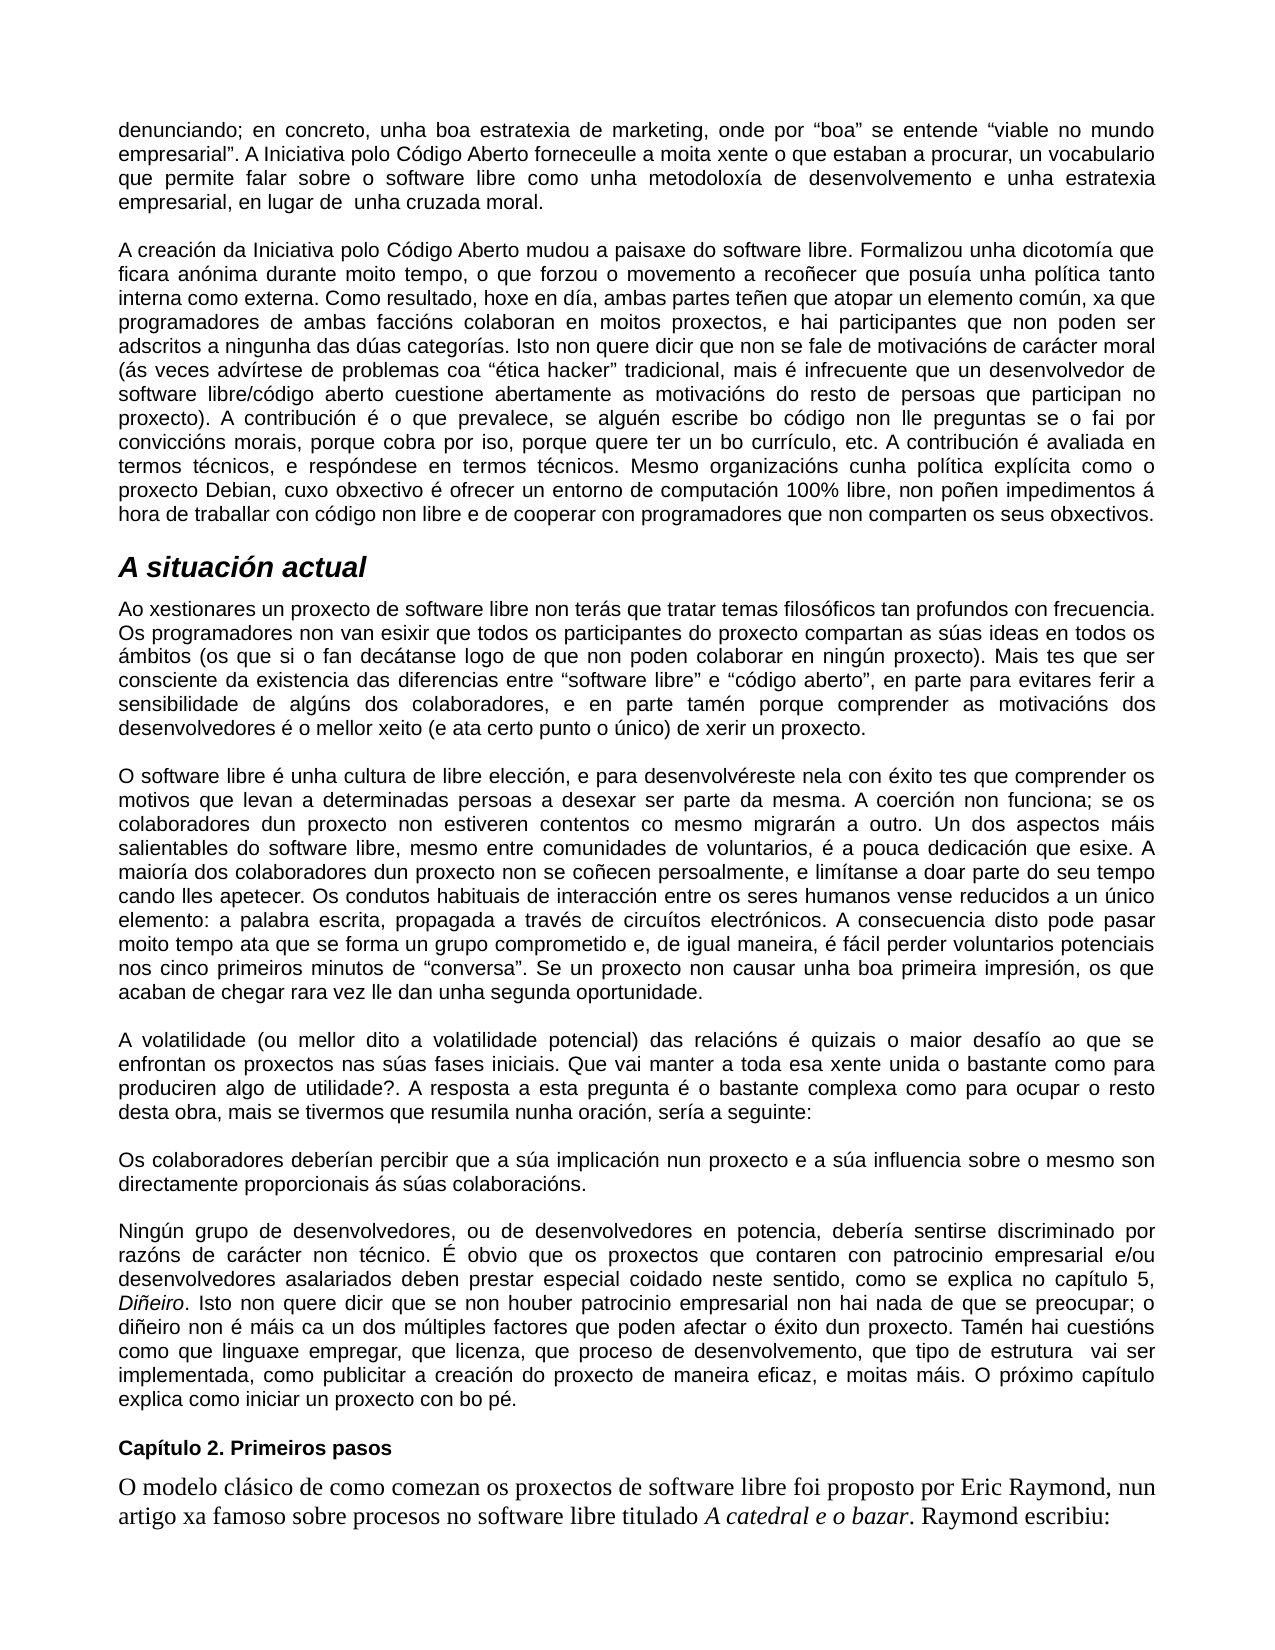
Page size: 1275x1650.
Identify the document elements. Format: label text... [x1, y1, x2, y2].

text Os colaboradores deberían percibir que a súa implicación nun proxecto e a súa influencia sobre o mesmo son directamente proporcionais ás súas colaboracións. [118, 1147, 1157, 1195]
text A creación da Iniciativa polo Código Aberto mudou a paisaxe do software libre. Formalizou unha dicotomía que ficara anónima durante moito tempo, o que forzou o movemento a recoñecer que posuía unha política tanto interna como externa. Como resultado, hoxe en día, ambas partes teñen que atopar un elemento común, xa que programadores de ambas faccións colaboran en moitos proxectos, e hai participantes que non poden ser adscritos a ningunha das dúas categorías. Isto non quere dicir que non se fale de motivacións de carácter moral (ás veces advírtese de problemas coa “ética hacker” tradicional, mais é infrecuente que un desenvolvedor de software libre/código aberto cuestione abertamente as motivacións do resto de persoas que participan no proxecto). A contribución é o que prevalece, se alguén escribe bo código non lle preguntas se o fai por conviccións morais, porque cobra por iso, porque quere ter un bo currículo, etc. A contribución é avaliada en termos técnicos, e respóndese en termos técnicos. Mesmo organizacións cunha política explícita como o proxecto Debian, cuxo obxectivo é ofrecer un entorno de computación 100% libre, non poñen impedimentos á hora de traballar con código non libre e de cooperar con programadores que non comparten os seus obxectivos. [118, 238, 1157, 525]
subtitle A situación actual [118, 550, 1157, 584]
subtitle Capítulo 2. Primeiros pasos [118, 1436, 1157, 1460]
text Ao xestionares un proxecto de software libre non terás que tratar temas filosóficos tan profundos con frecuencia. Os programadores non van esixir que todos os participantes do proxecto compartan as súas ideas en todos os ámbitos (os que si o fan decátanse logo de que non poden colaborar en ningún proxecto). Mais tes que ser consciente da existencia das diferencias entre “software libre” e “código aberto”, en parte para evitares ferir a sensibilidade de algúns dos colaboradores, e en parte tamén porque comprender as motivacións dos desenvolvedores é o mellor xeito (e ata certo punto o único) de xerir un proxecto. [118, 596, 1157, 740]
text Ningún grupo de desenvolvedores, ou de desenvolvedores en potencia, debería sentirse discriminado por razóns de carácter non técnico. É obvio que os proxectos que contaren con patrocinio empresarial e/ou desenvolvedores asalariados deben prestar especial coidado neste sentido, como se explica no capítulo 5, Diñeiro. Isto non quere dicir que se non houber patrocinio empresarial non hai nada de que se preocupar; o diñeiro non é máis ca un dos múltiples factores que poden afectar o éxito dun proxecto. Tamén hai cuestións como que linguaxe empregar, que licenza, que proceso de desenvolvemento, que tipo de estrutura vai ser implementada, como publicitar a creación do proxecto de maneira eficaz, e moitas máis. O próximo capítulo explica como iniciar un proxecto con bo pé. [118, 1219, 1157, 1411]
text O software libre é unha cultura de libre elección, e para desenvolvéreste nela con éxito tes que comprender os motivos que levan a determinadas persoas a desexar ser parte da mesma. A coerción non funciona; se os colaboradores dun proxecto non estiveren contentos co mesmo migrarán a outro. Un dos aspectos máis salientables do software libre, mesmo entre comunidades de voluntarios, é a pouca dedicación que esixe. A maioría dos colaboradores dun proxecto non se coñecen persoalmente, e limítanse a doar parte do seu tempo cando lles apetecer. Os condutos habituais de interacción entre os seres humanos vense reducidos a un único elemento: a palabra escrita, propagada a través de circuítos electrónicos. A consecuencia disto pode pasar moito tempo ata que se forma un grupo comprometido e, de igual maneira, é fácil perder voluntarios potenciais nos cinco primeiros minutos de “conversa”. Se un proxecto non causar unha boa primeira impresión, os que acaban de chegar rara vez lle dan unha segunda oportunidade. [118, 764, 1157, 1004]
text O modelo clásico de como comezan os proxectos de software libre foi proposto por Eric Raymond, nun artigo xa famoso sobre procesos no software libre titulado A catedral e o bazar. Raymond escribiu: [118, 1472, 1157, 1530]
text A volatilidade (ou mellor dito a volatilidade potencial) das relacións é quizais o maior desafío ao que se enfrontan os proxectos nas súas fases iniciais. Que vai manter a toda esa xente unida o bastante como para produciren algo de utilidade?. A resposta a esta pregunta é o bastante complexa como para ocupar o resto desta obra, mais se tivermos que resumila nunha oración, sería a seguinte: [118, 1028, 1157, 1123]
text denunciando; en concreto, unha boa estratexia de marketing, onde por “boa” se entende “viable no mundo empresarial”. A Iniciativa polo Código Aberto forneceulle a moita xente o que estaban a procurar, un vocabulario que permite falar sobre o software libre como unha metodoloxía de desenvolvemento e unha estratexia empresarial, en lugar de unha cruzada moral. [118, 118, 1157, 214]
